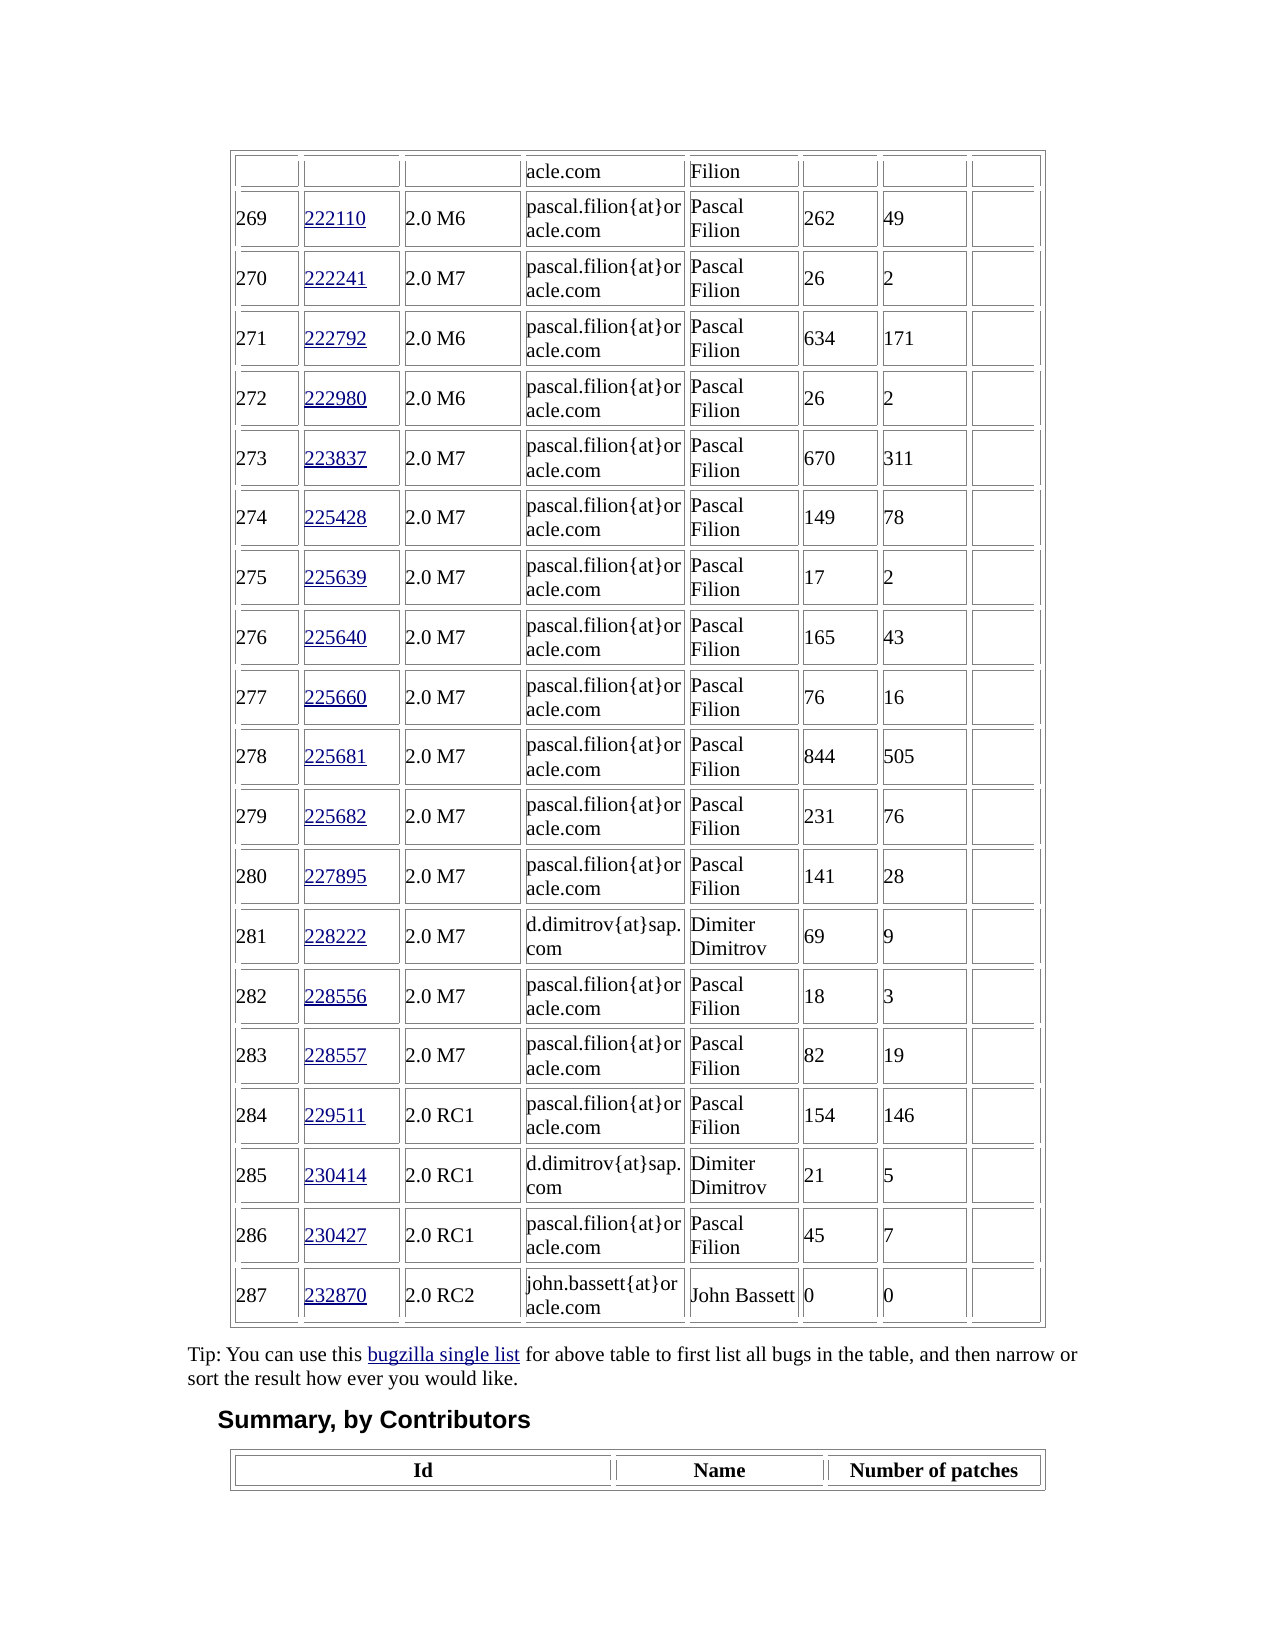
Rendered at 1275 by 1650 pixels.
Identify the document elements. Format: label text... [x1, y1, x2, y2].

table_cell [801, 151, 880, 186]
table_cell pascal.filion{at}oracle.com [523, 604, 687, 664]
table_cell 2.0 M6 [402, 305, 523, 365]
table_cell 171 [880, 305, 969, 365]
table_cell 228556 [301, 963, 402, 1023]
table_cell 229511 [301, 1083, 402, 1142]
table_cell Filion [687, 151, 801, 186]
table_cell 227895 [301, 844, 402, 903]
table_cell pascal.filion{at}oracle.com [523, 1202, 687, 1262]
table_cell 26 [801, 246, 880, 305]
table_cell Pascal Filion [687, 963, 801, 1023]
table_cell 141 [801, 844, 880, 903]
table_cell Pascal Filion [687, 724, 801, 784]
table_cell [402, 151, 523, 186]
table_cell 2 [880, 246, 969, 305]
table_cell 19 [880, 1023, 969, 1083]
table_cell 149 [801, 485, 880, 544]
table_cell 311 [880, 425, 969, 485]
table_cell 222792 [301, 305, 402, 365]
table_cell Pascal Filion [687, 664, 801, 724]
table_cell pascal.filion{at}oracle.com [523, 365, 687, 425]
table_cell Pascal Filion [687, 1202, 801, 1262]
table_cell 2.0 RC1 [402, 1143, 523, 1202]
table_cell [969, 1023, 1042, 1083]
table_cell [969, 664, 1042, 724]
table_cell 2 [880, 365, 969, 425]
table_cell pascal.filion{at}oracle.com [523, 724, 687, 784]
table_cell 223837 [301, 425, 402, 485]
table_cell 279 [233, 784, 301, 843]
table_cell 69 [801, 903, 880, 963]
table_cell Pascal Filion [687, 186, 801, 246]
table_cell [233, 151, 301, 186]
table_cell [880, 151, 969, 186]
table_cell Pascal Filion [687, 1083, 801, 1142]
table_cell Dimiter Dimitrov [687, 903, 801, 963]
table_cell [969, 151, 1042, 186]
table_cell 7 [880, 1202, 969, 1262]
table_cell d.dimitrov{at}sap.com [523, 1143, 687, 1202]
table_cell 2.0 M7 [402, 664, 523, 724]
table_cell pascal.filion{at}oracle.com [523, 186, 687, 246]
table_cell 0 [801, 1262, 880, 1322]
table_cell 17 [801, 545, 880, 604]
table_cell Pascal Filion [687, 365, 801, 425]
table_cell 273 [233, 425, 301, 485]
table_cell 2.0 M7 [402, 485, 523, 544]
table_cell 146 [880, 1083, 969, 1142]
table_cell 670 [801, 425, 880, 485]
table_cell pascal.filion{at}oracle.com [523, 246, 687, 305]
table_cell 283 [233, 1023, 301, 1083]
table_cell 26 [801, 365, 880, 425]
table_cell 2.0 RC1 [402, 1202, 523, 1262]
table_cell Dimiter Dimitrov [687, 1143, 801, 1202]
table_cell 282 [233, 963, 301, 1023]
table_cell 844 [801, 724, 880, 784]
table_cell 225639 [301, 545, 402, 604]
table_cell Pascal Filion [687, 485, 801, 544]
table_cell 154 [801, 1083, 880, 1142]
table_cell 2.0 M7 [402, 963, 523, 1023]
table_cell Pascal Filion [687, 246, 801, 305]
table_cell Pascal Filion [687, 305, 801, 365]
table_cell [969, 485, 1042, 544]
table_cell [969, 186, 1042, 246]
table_cell 269 [233, 186, 301, 246]
table_cell 2.0 RC2 [402, 1262, 523, 1322]
table_cell 2.0 RC1 [402, 1083, 523, 1142]
table_cell 0 [880, 1262, 969, 1322]
table_cell 270 [233, 246, 301, 305]
table_cell Pascal Filion [687, 604, 801, 664]
table_cell 285 [233, 1143, 301, 1202]
table_cell Pascal Filion [687, 844, 801, 903]
table_header Number of patches [825, 1450, 1042, 1485]
table_cell pascal.filion{at}oracle.com [523, 784, 687, 843]
table_cell 49 [880, 186, 969, 246]
table_cell 287 [233, 1262, 301, 1322]
table_cell Pascal Filion [687, 545, 801, 604]
table_cell [969, 425, 1042, 485]
table_cell 2.0 M7 [402, 784, 523, 843]
table_cell 78 [880, 485, 969, 544]
table_cell pascal.filion{at}oracle.com [523, 664, 687, 724]
table_cell 228557 [301, 1023, 402, 1083]
table_cell 222241 [301, 246, 402, 305]
table_cell 225682 [301, 784, 402, 843]
table_cell 284 [233, 1083, 301, 1142]
table_cell 276 [233, 604, 301, 664]
table_cell 222980 [301, 365, 402, 425]
table_cell 228222 [301, 903, 402, 963]
table_cell 2.0 M7 [402, 724, 523, 784]
table_cell 277 [233, 664, 301, 724]
table_cell 76 [880, 784, 969, 843]
subtitle Summary, by Contributors [217, 1405, 1087, 1434]
table_cell 2.0 M7 [402, 1023, 523, 1083]
table_cell 271 [233, 305, 301, 365]
table_cell 222110 [301, 186, 402, 246]
table_cell [969, 305, 1042, 365]
table_cell 231 [801, 784, 880, 843]
table_cell 16 [880, 664, 969, 724]
table_cell 232870 [301, 1262, 402, 1322]
table_cell 82 [801, 1023, 880, 1083]
table_cell 230427 [301, 1202, 402, 1262]
table_cell Pascal Filion [687, 1023, 801, 1083]
table_cell Pascal Filion [687, 425, 801, 485]
table_cell 165 [801, 604, 880, 664]
table_cell 225660 [301, 664, 402, 724]
table_cell [969, 1083, 1042, 1142]
table_cell [969, 784, 1042, 843]
table_cell 2.0 M7 [402, 545, 523, 604]
table_cell 286 [233, 1202, 301, 1262]
table_header Name [613, 1450, 825, 1485]
table_cell 274 [233, 485, 301, 544]
table_cell 225640 [301, 604, 402, 664]
table_cell [969, 724, 1042, 784]
table_cell 18 [801, 963, 880, 1023]
table_cell [969, 903, 1042, 963]
table_cell [969, 1262, 1042, 1322]
table_cell 2.0 M7 [402, 246, 523, 305]
table_cell 28 [880, 844, 969, 903]
table_cell 5 [880, 1143, 969, 1202]
table_cell [969, 246, 1042, 305]
table_cell 280 [233, 844, 301, 903]
table_cell [969, 1202, 1042, 1262]
table_cell 3 [880, 963, 969, 1023]
table_cell 278 [233, 724, 301, 784]
table_cell pascal.filion{at}oracle.com [523, 1083, 687, 1142]
table_cell 262 [801, 186, 880, 246]
table_cell 21 [801, 1143, 880, 1202]
table_cell 2.0 M7 [402, 604, 523, 664]
table_cell [969, 604, 1042, 664]
table_cell 2.0 M7 [402, 903, 523, 963]
table_cell 272 [233, 365, 301, 425]
table_cell d.dimitrov{at}sap.com [523, 903, 687, 963]
table_cell [969, 365, 1042, 425]
table_cell 230414 [301, 1143, 402, 1202]
table_cell [969, 545, 1042, 604]
table_cell 45 [801, 1202, 880, 1262]
table_cell pascal.filion{at}oracle.com [523, 844, 687, 903]
table_cell pascal.filion{at}oracle.com [523, 1023, 687, 1083]
table_cell 2.0 M7 [402, 844, 523, 903]
table_cell pascal.filion{at}oracle.com [523, 425, 687, 485]
table_cell 275 [233, 545, 301, 604]
table_cell john.bassett{at}oracle.com [523, 1262, 687, 1322]
table_cell 2.0 M6 [402, 365, 523, 425]
table_cell 2.0 M7 [402, 425, 523, 485]
table_header Id [233, 1450, 613, 1485]
table_cell 9 [880, 903, 969, 963]
table_cell 281 [233, 903, 301, 963]
table_cell 2.0 M6 [402, 186, 523, 246]
table_cell [969, 844, 1042, 903]
table_cell acle.com [523, 151, 687, 186]
table_cell John Bassett [687, 1262, 801, 1322]
table_cell 505 [880, 724, 969, 784]
table_cell 225428 [301, 485, 402, 544]
table_cell Pascal Filion [687, 784, 801, 843]
table_cell pascal.filion{at}oracle.com [523, 545, 687, 604]
table_cell 2 [880, 545, 969, 604]
table_cell 634 [801, 305, 880, 365]
table_cell 76 [801, 664, 880, 724]
table_cell [969, 963, 1042, 1023]
table_cell pascal.filion{at}oracle.com [523, 963, 687, 1023]
table_cell pascal.filion{at}oracle.com [523, 305, 687, 365]
table_cell [969, 1143, 1042, 1202]
table_cell pascal.filion{at}oracle.com [523, 485, 687, 544]
table_cell 43 [880, 604, 969, 664]
text Tip: You can use this bugzilla single list for above table to first list all bugs in the table, and then narrow or sort the result how ever you would like. [187, 1342, 1087, 1390]
table_cell 225681 [301, 724, 402, 784]
table_cell [301, 151, 402, 186]
